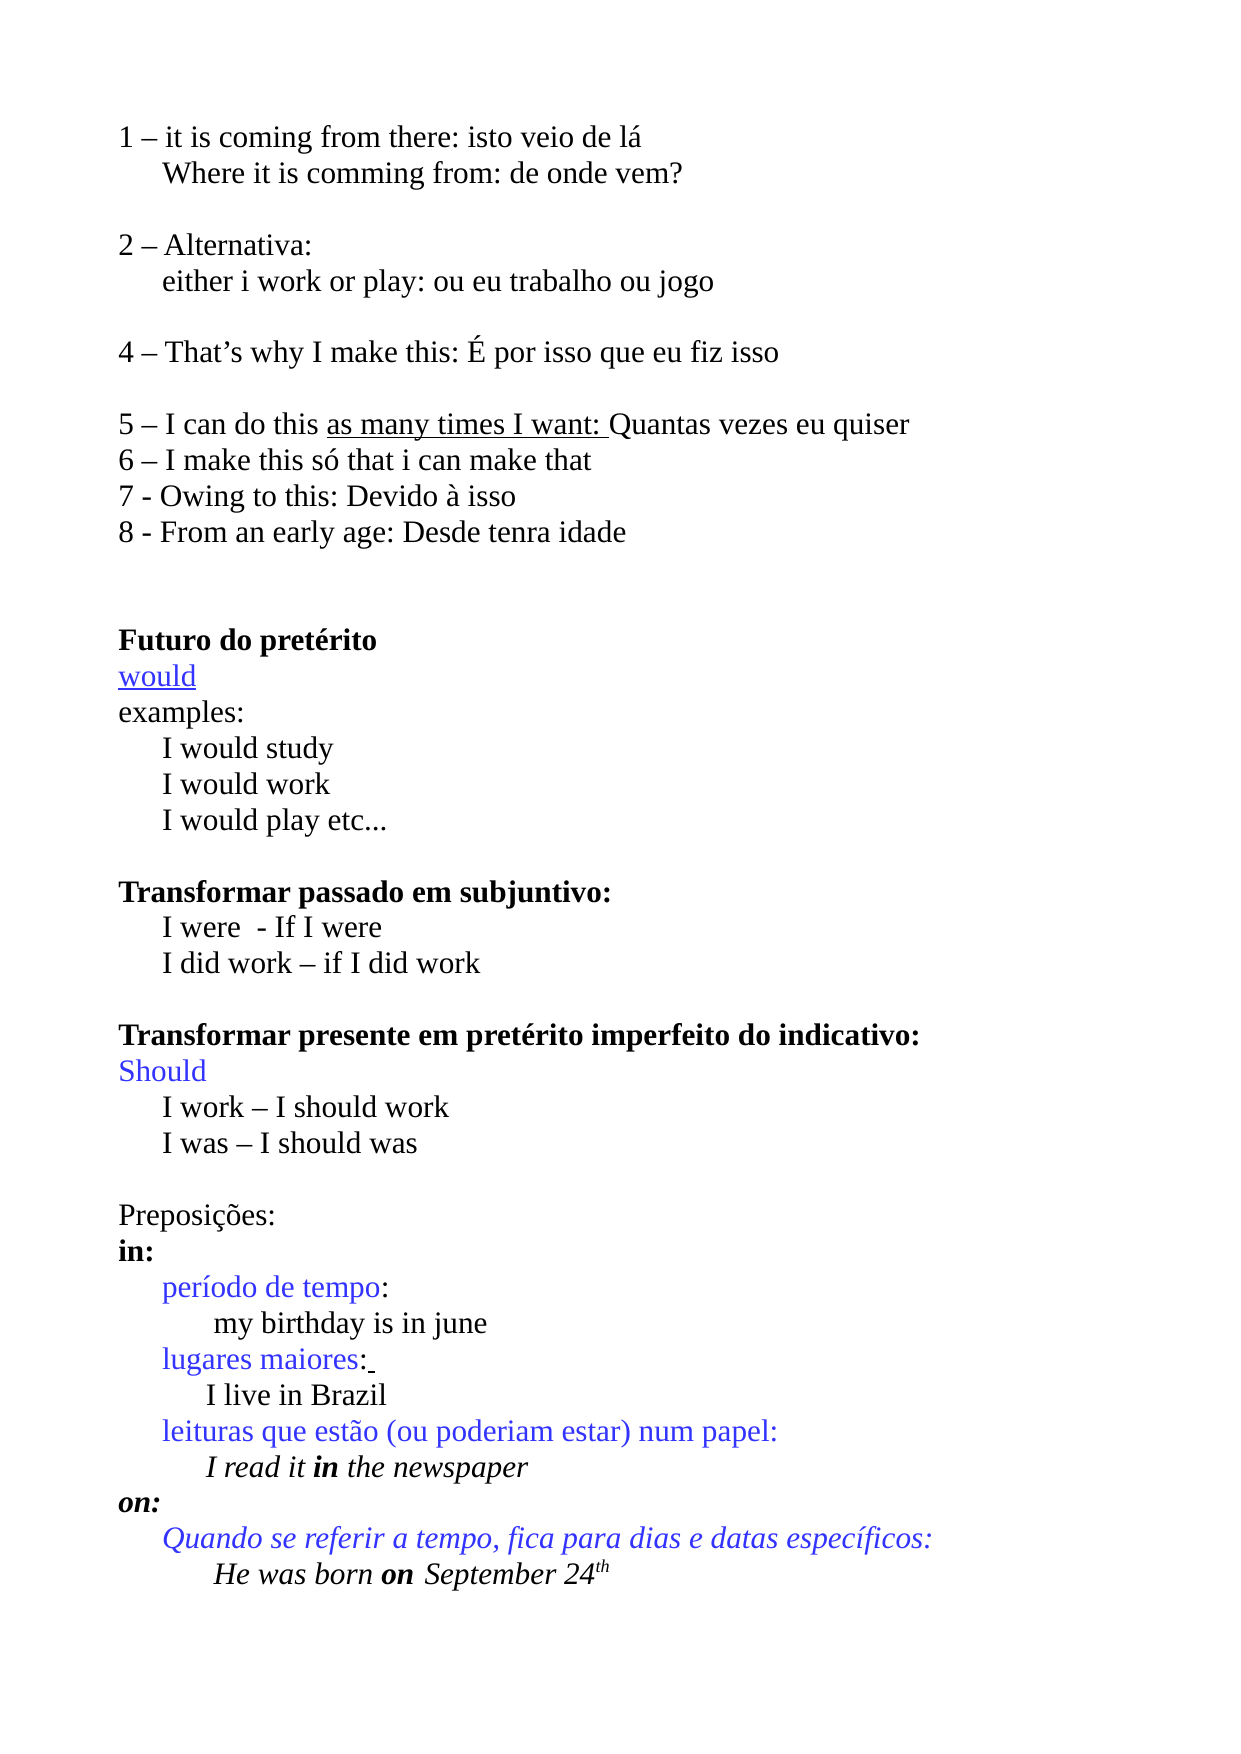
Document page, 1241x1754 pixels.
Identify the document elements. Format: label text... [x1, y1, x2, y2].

text I would work [118, 765, 1122, 801]
text I live in Brazil [118, 1376, 1122, 1412]
text He was born on September 24th [118, 1556, 1122, 1592]
text in: [118, 1232, 1122, 1268]
text Should [118, 1052, 1122, 1088]
text lugares maiores: [118, 1340, 1122, 1376]
text examples: [118, 693, 1122, 729]
text I would study [118, 729, 1122, 765]
text on: [118, 1484, 1122, 1520]
text 2 – Alternativa: [118, 226, 1122, 262]
text either i work or play: ou eu trabalho ou jogo [118, 262, 1122, 298]
text Quando se referir a tempo, fica para dias e datas específicos: [118, 1520, 1122, 1556]
text 6 – I make this só that i can make that [118, 442, 1122, 477]
text 7 - Owing to this: Devido à isso [118, 477, 1122, 513]
text I work – I should work [118, 1088, 1122, 1124]
text my birthday is in june [118, 1304, 1122, 1340]
text I were - If I were [118, 909, 1122, 945]
text Futuro do pretérito [118, 621, 1122, 657]
text Preposições: [118, 1196, 1122, 1232]
text 1 – it is coming from there: isto veio de lá [118, 118, 1122, 154]
text I would play etc... [118, 801, 1122, 837]
text 5 – I can do this as many times I want: Quantas vezes eu quiser [118, 406, 1122, 442]
text Transformar presente em pretérito imperfeito do indicativo: [118, 1017, 1122, 1052]
text would [118, 657, 1122, 693]
text I was – I should was [118, 1124, 1122, 1160]
text leituras que estão (ou poderiam estar) num papel: [118, 1412, 1122, 1448]
text I read it in the newspaper [118, 1448, 1122, 1484]
text 4 – That’s why I make this: É por isso que eu fiz isso [118, 334, 1122, 370]
text Where it is comming from: de onde vem? [118, 154, 1122, 190]
text 8 - From an early age: Desde tenra idade [118, 513, 1122, 549]
text período de tempo: [118, 1268, 1122, 1304]
text Transformar passado em subjuntivo: [118, 873, 1122, 909]
text I did work – if I did work [118, 945, 1122, 981]
